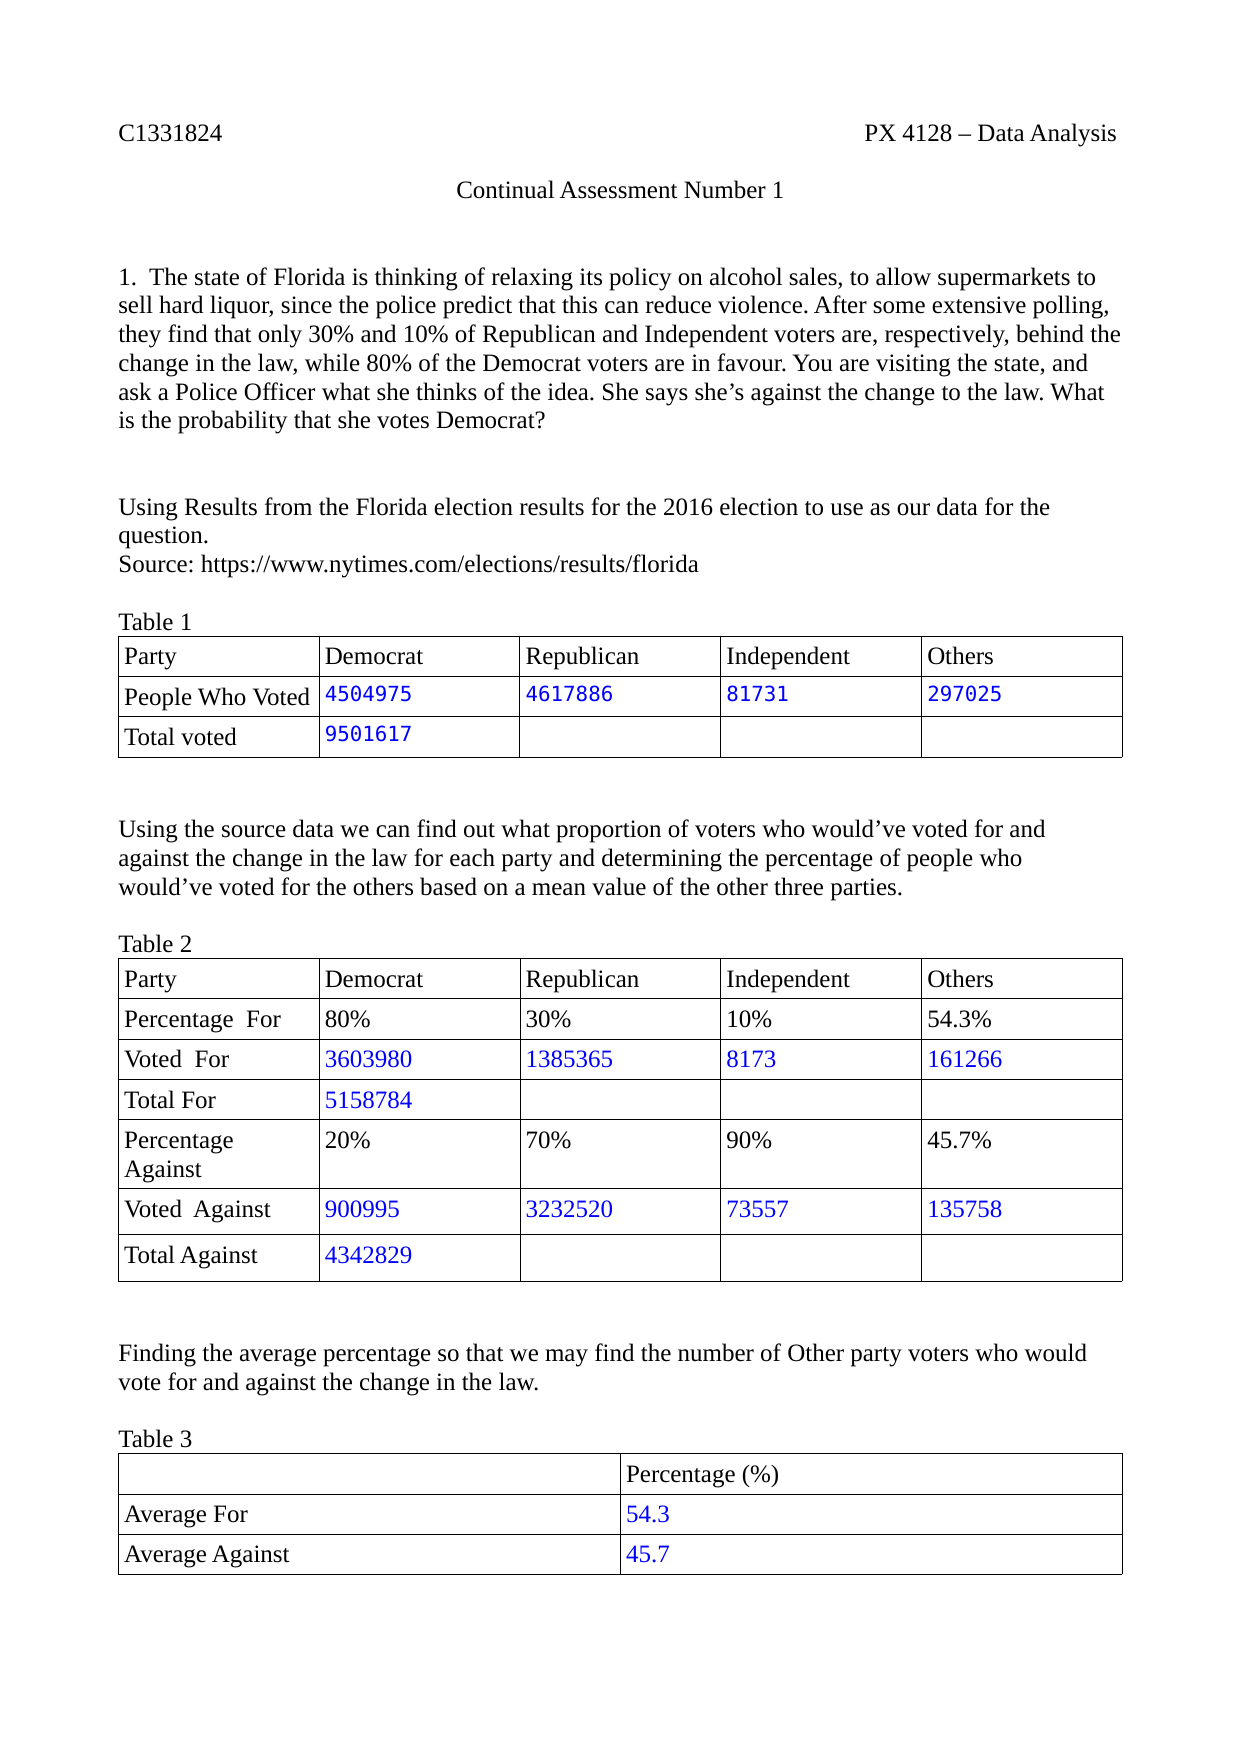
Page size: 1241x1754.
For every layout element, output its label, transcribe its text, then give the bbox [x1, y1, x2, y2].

table_header Percentage (%) [621, 1454, 1122, 1493]
table_cell 70% [521, 1120, 720, 1188]
table_header Others [922, 637, 1122, 676]
table_cell 30% [521, 999, 720, 1038]
table_cell 3603980 [320, 1040, 520, 1079]
text Continual Assessment Number 1 [118, 176, 1122, 204]
table_cell 73557 [721, 1189, 921, 1234]
text Table 3 [118, 1424, 1122, 1453]
table_header Independent [721, 959, 921, 998]
table_cell [520, 717, 720, 757]
table_header Republican [521, 959, 720, 998]
table_cell [521, 1080, 720, 1119]
table_cell 5158784 [320, 1080, 520, 1119]
table_cell 9501617 [320, 717, 519, 757]
table_cell 10% [721, 999, 921, 1038]
table_cell 4504975 [320, 677, 519, 716]
text Using the source data we can find out what proportion of voters who would’ve voted for and against the change in the law for each party and determining the percentage of people who would’ve voted for the others based on a mean value of the other three parties. [118, 814, 1122, 900]
text Table 1 [118, 607, 1122, 636]
table_header Party [119, 637, 319, 676]
table_cell Total voted [119, 717, 319, 757]
table_cell [922, 1235, 1122, 1281]
table_cell [521, 1235, 720, 1281]
table_cell 900995 [320, 1189, 520, 1234]
table_header Democrat [320, 637, 519, 676]
table_cell [721, 1080, 921, 1119]
table_header Democrat [320, 959, 520, 998]
table_cell 81731 [721, 677, 921, 716]
table_cell 1385365 [521, 1040, 720, 1079]
table_header Others [922, 959, 1122, 998]
text Table 2 [118, 929, 1122, 958]
table_cell 8173 [721, 1040, 921, 1079]
table_header Republican [520, 637, 720, 676]
table_cell 90% [721, 1120, 921, 1188]
table_cell Voted Against [119, 1189, 319, 1234]
table_cell Total For [119, 1080, 319, 1119]
table_cell 297025 [922, 677, 1122, 716]
text C1331824 PX 4128 – Data Analysis [118, 118, 1122, 147]
table_cell 80% [320, 999, 520, 1038]
table_cell 4617886 [520, 677, 720, 716]
table_cell Average Against [119, 1535, 620, 1574]
text Source: https://www.nytimes.com/elections/results/florida [118, 549, 1122, 578]
table_header Party [119, 959, 319, 998]
table_cell People Who Voted [119, 677, 319, 716]
table_cell [922, 1080, 1122, 1119]
text 1. The state of Florida is thinking of relaxing its policy on alcohol sales, to allow supermarkets to sell hard liquor, since the police predict that this can reduce violence. After some extensive polling, they find that only 30% and 10% of Republican and Independent voters are, respectively, behind the change in the law, while 80% of the Democrat voters are in favour. You are visiting the state, and ask a Police Officer what she thinks of the idea. She says she’s against the change to the law. What is the probability that she votes Democrat? [118, 262, 1122, 434]
text Finding the average percentage so that we may find the number of Other party voters who would vote for and against the change in the law. [118, 1338, 1122, 1396]
table_cell Average For [119, 1495, 620, 1534]
table_cell 45.7% [922, 1120, 1122, 1188]
table_cell [721, 1235, 921, 1281]
table_cell Percentage For [119, 999, 319, 1038]
table_cell 20% [320, 1120, 520, 1188]
table_cell 54.3% [922, 999, 1122, 1038]
table_cell [922, 717, 1122, 757]
table_cell 4342829 [320, 1235, 520, 1281]
table_header Independent [721, 637, 921, 676]
table_cell Total Against [119, 1235, 319, 1281]
table_cell 161266 [922, 1040, 1122, 1079]
table_cell 45.7 [621, 1535, 1122, 1574]
table_cell 3232520 [521, 1189, 720, 1234]
table_header [119, 1454, 620, 1493]
text Using Results from the Florida election results for the 2016 election to use as our data for the question. [118, 492, 1122, 549]
table_cell [721, 717, 921, 757]
table_cell Percentage Against [119, 1120, 319, 1188]
table_cell Voted For [119, 1040, 319, 1079]
table_cell 54.3 [621, 1495, 1122, 1534]
table_cell 135758 [922, 1189, 1122, 1234]
